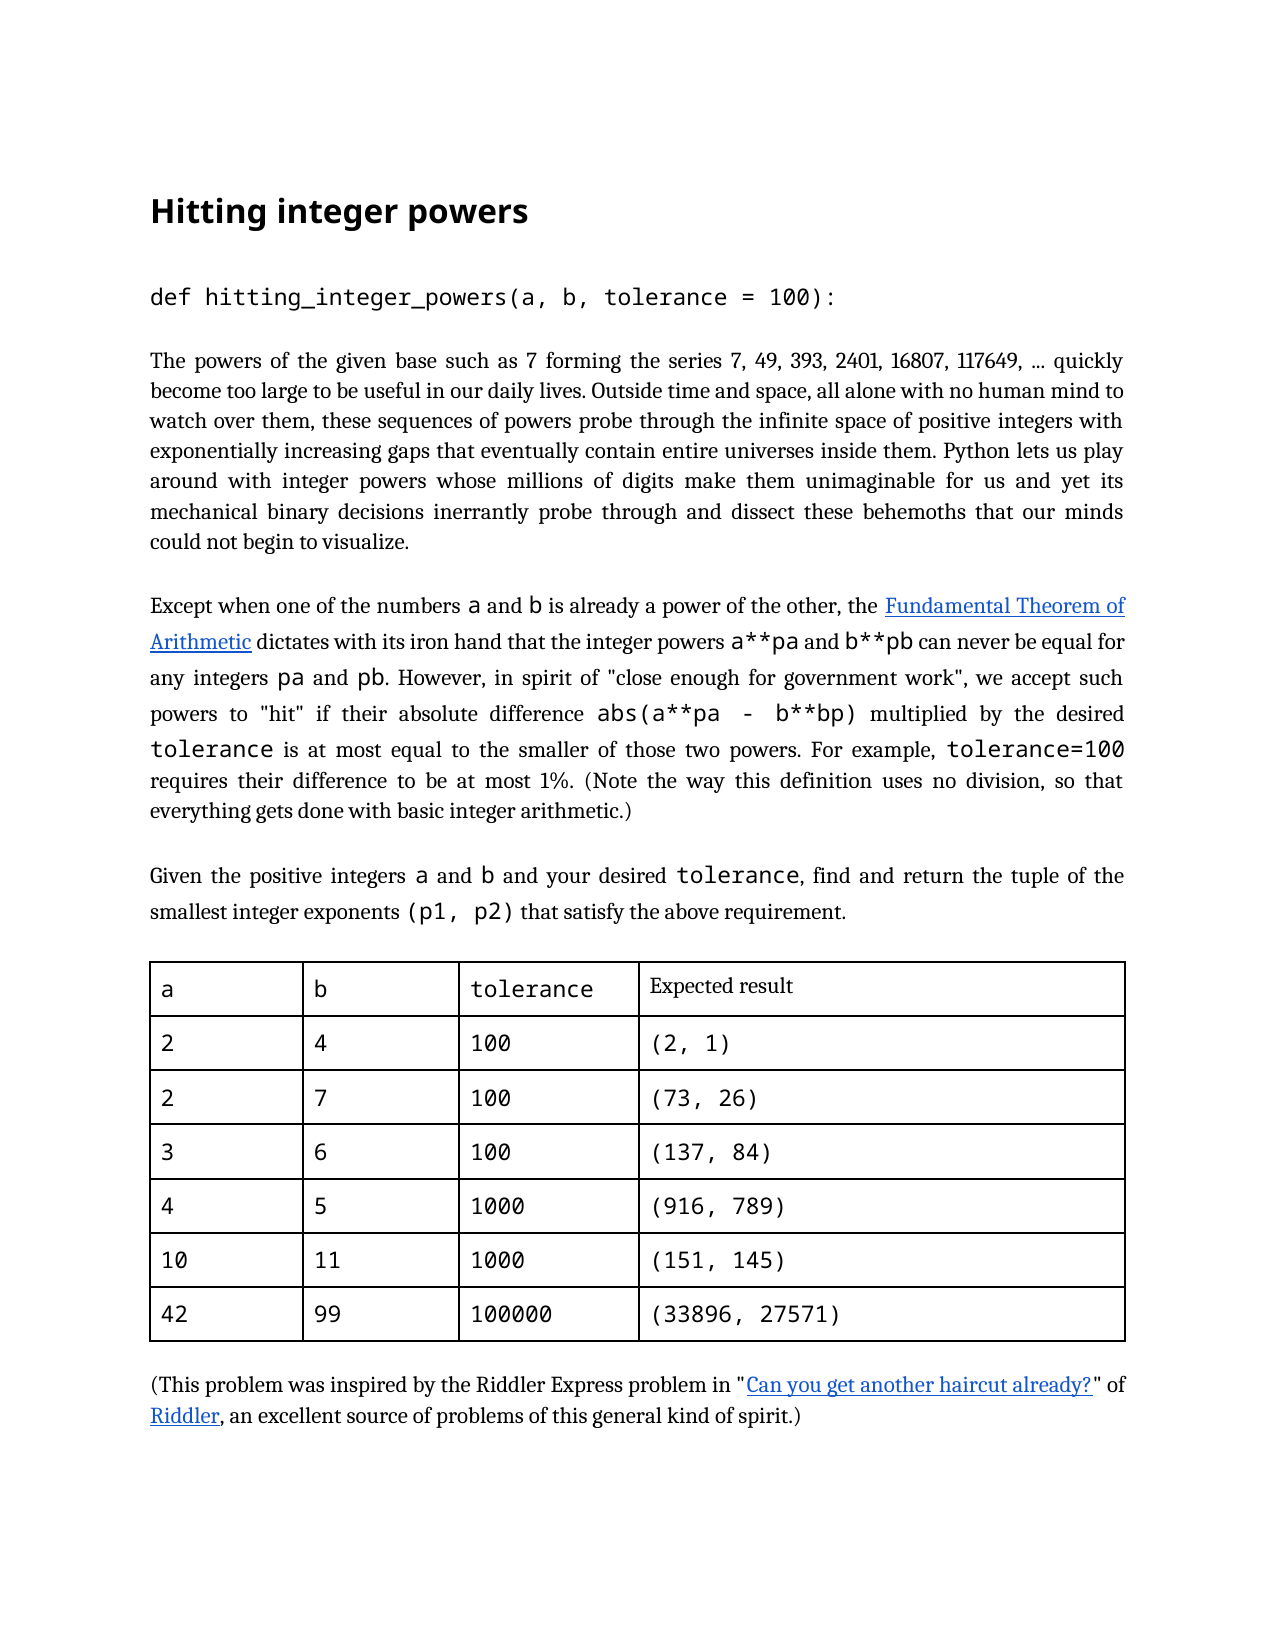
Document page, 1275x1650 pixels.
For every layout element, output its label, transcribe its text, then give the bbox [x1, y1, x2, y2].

table_cell (137, 84) [640, 1125, 1124, 1177]
table_header Expected result [640, 963, 1124, 1015]
table_cell 100 [460, 1017, 638, 1069]
table_cell 4 [304, 1017, 458, 1069]
table_cell 1000 [460, 1234, 638, 1286]
table_cell (33896, 27571) [640, 1288, 1124, 1340]
table_cell 2 [151, 1071, 302, 1123]
subtitle Hitting integer powers [150, 187, 1125, 233]
table_cell (151, 145) [640, 1234, 1124, 1286]
table_cell 2 [151, 1017, 302, 1069]
table_header a [151, 963, 302, 1015]
table_cell 3 [151, 1125, 302, 1177]
table_cell 11 [304, 1234, 458, 1286]
table_cell 4 [151, 1180, 302, 1232]
table_cell 1000 [460, 1180, 638, 1232]
table_cell (2, 1) [640, 1017, 1124, 1069]
text Except when one of the numbers a and b is already a power of the other, the Fundamental Theorem of Arithmetic dictates with its iron hand that the integer powers a**pa and b**pb can never be equal for any integers pa and pb. However, in spirit of "close enough for government work", we accept such powers to "hit" if their absolute difference abs(a**pa - b**bp) multiplied by the desired tolerance is at most equal to the smaller of those two powers. For example, tolerance=100 requires their difference to be at most 1%. (Note the way this definition uses no division, so that everything gets done with basic integer arithmetic.) [150, 589, 1125, 824]
table_cell 7 [304, 1071, 458, 1123]
table_cell 99 [304, 1288, 458, 1340]
text (This problem was inspired by the Riddler Express problem in "Can you get another haircut already?" of Riddler, an excellent source of problems of this general kind of spirit.) [150, 1372, 1125, 1429]
table_cell 100000 [460, 1288, 638, 1340]
table_cell 42 [151, 1288, 302, 1340]
text def hitting_integer_powers(a, b, tolerance = 100): [150, 281, 1125, 313]
table_header b [304, 963, 458, 1015]
table_cell 100 [460, 1071, 638, 1123]
text Given the positive integers a and b and your desired tolerance, find and return the tuple of the smallest integer exponents (p1, p2) that satisfy the above requirement. [150, 859, 1125, 926]
table_cell (916, 789) [640, 1180, 1124, 1232]
table_cell (73, 26) [640, 1071, 1124, 1123]
table_cell 10 [151, 1234, 302, 1286]
table_cell 5 [304, 1180, 458, 1232]
table_cell 100 [460, 1125, 638, 1177]
text The powers of the given base such as 7 forming the series 7, 49, 393, 2401, 16807, 117649, ... quickly become too large to be useful in our daily lives. Outside time and space, all alone with no human mind to watch over them, these sequences of powers probe through the infinite space of positive integers with exponentially increasing gaps that eventually contain entire universes inside them. Python lets us play around with integer powers whose millions of digits make them unimaginable for us and yet its mechanical binary decisions inerrantly probe through and dissect these behemoths that our minds could not begin to visualize. [150, 347, 1125, 555]
table_cell 6 [304, 1125, 458, 1177]
table_header tolerance [460, 963, 638, 1015]
